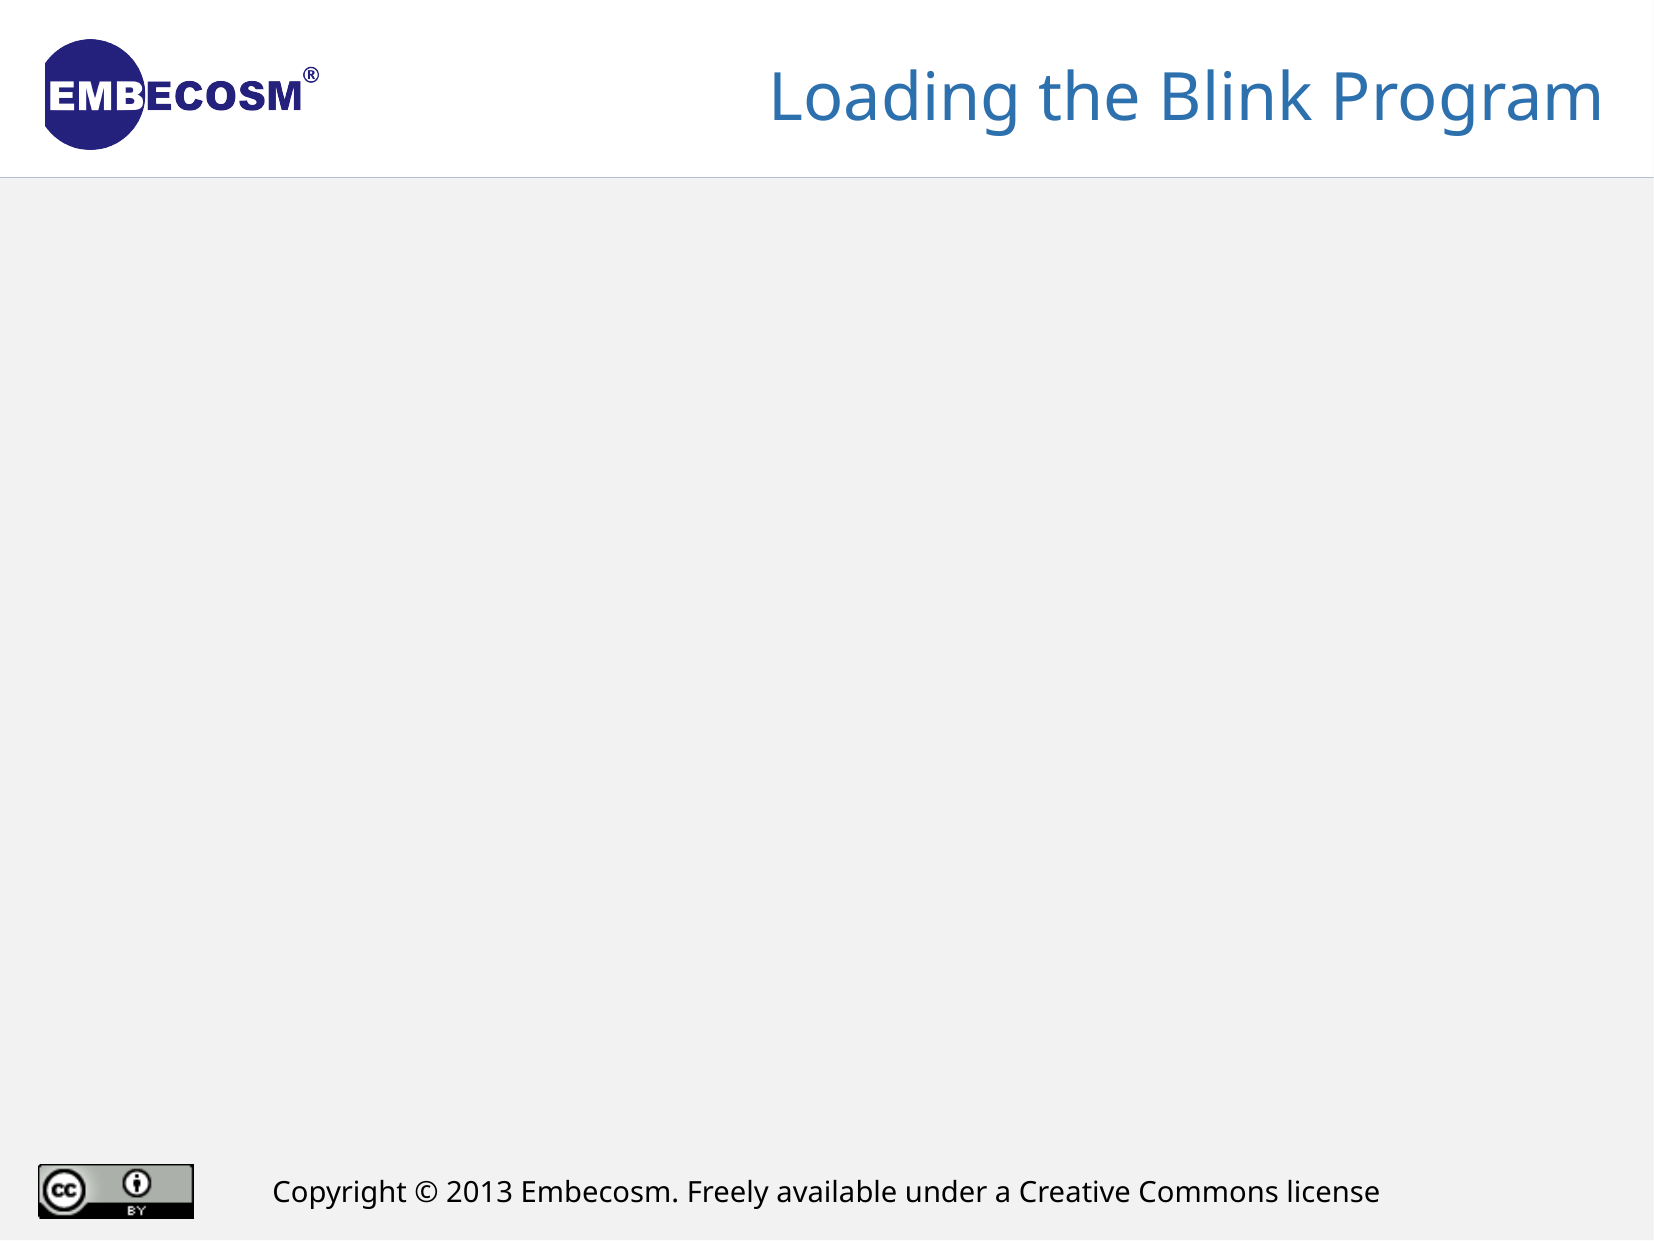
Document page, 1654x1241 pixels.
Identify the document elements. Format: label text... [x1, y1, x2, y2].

title Loading the Blink Program [330, 23, 1607, 166]
picture [45, 39, 319, 150]
picture [38, 1164, 194, 1219]
